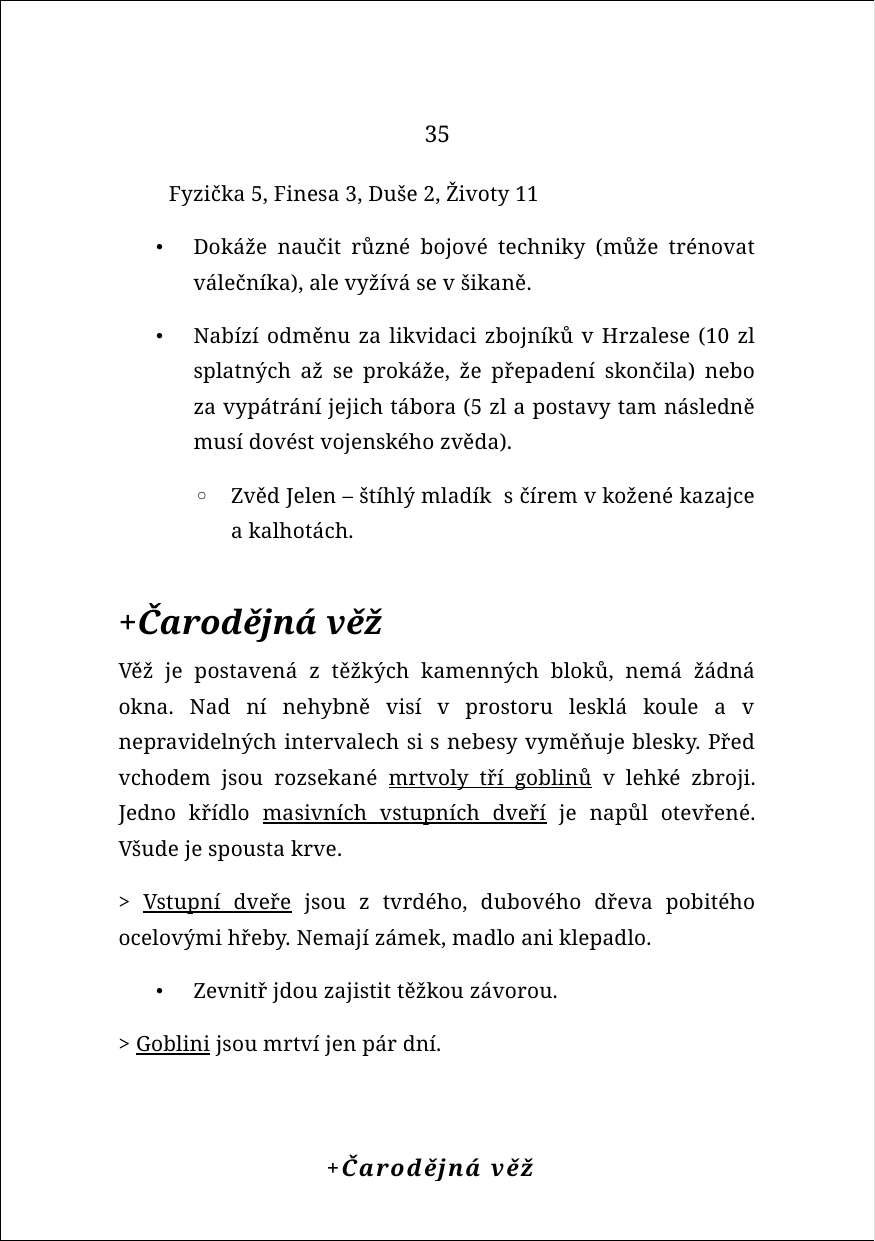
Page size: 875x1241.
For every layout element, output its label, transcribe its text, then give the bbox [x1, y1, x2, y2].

list Zevnitř jdou zajistit těžkou závorou. [156, 976, 756, 1004]
list Nabízí odměnu za likvidaci zbojníků v Hrzalese (10 zl splatných až se prokáže, že přepadení skončila) nebo za vypátrání jejich tábora (5 zl a postavy tam následně musí dovést vojenského zvěda). [156, 321, 756, 456]
text > Goblini jsou mrtví jen pár dní. [118, 1029, 756, 1057]
text > Vstupní dveře jsou z tvrdého, dubového dřeva pobitého ocelovými hřeby. Nemají zámek, madlo ani klepadlo. [118, 887, 756, 951]
list Zvěd Jelen – štíhlý mladík s čírem v kožené kazajce a kalhotách. [193, 481, 756, 545]
text Věž je postavená z těžkých kamenných bloků, nemá žádná okna. Nad ní nehybně visí v prostoru lesklá koule a v nepravidelných intervalech si s nebesy vyměňuje blesky. Před vchodem jsou rozsekané mrtvoly tří goblinů v lehké zbroji. Jedno křídlo masivních vstupních dveří je napůl otevřené. Všude je spousta krve. [118, 656, 756, 862]
text Fyzička 5, Finesa 3, Duše 2, Životy 11 [168, 179, 756, 207]
subtitle +Čarodějná věž [118, 599, 756, 644]
list Dokáže naučit různé bojové techniky (může trénovat válečníka), ale vyžívá se v šikaně. [156, 232, 756, 296]
